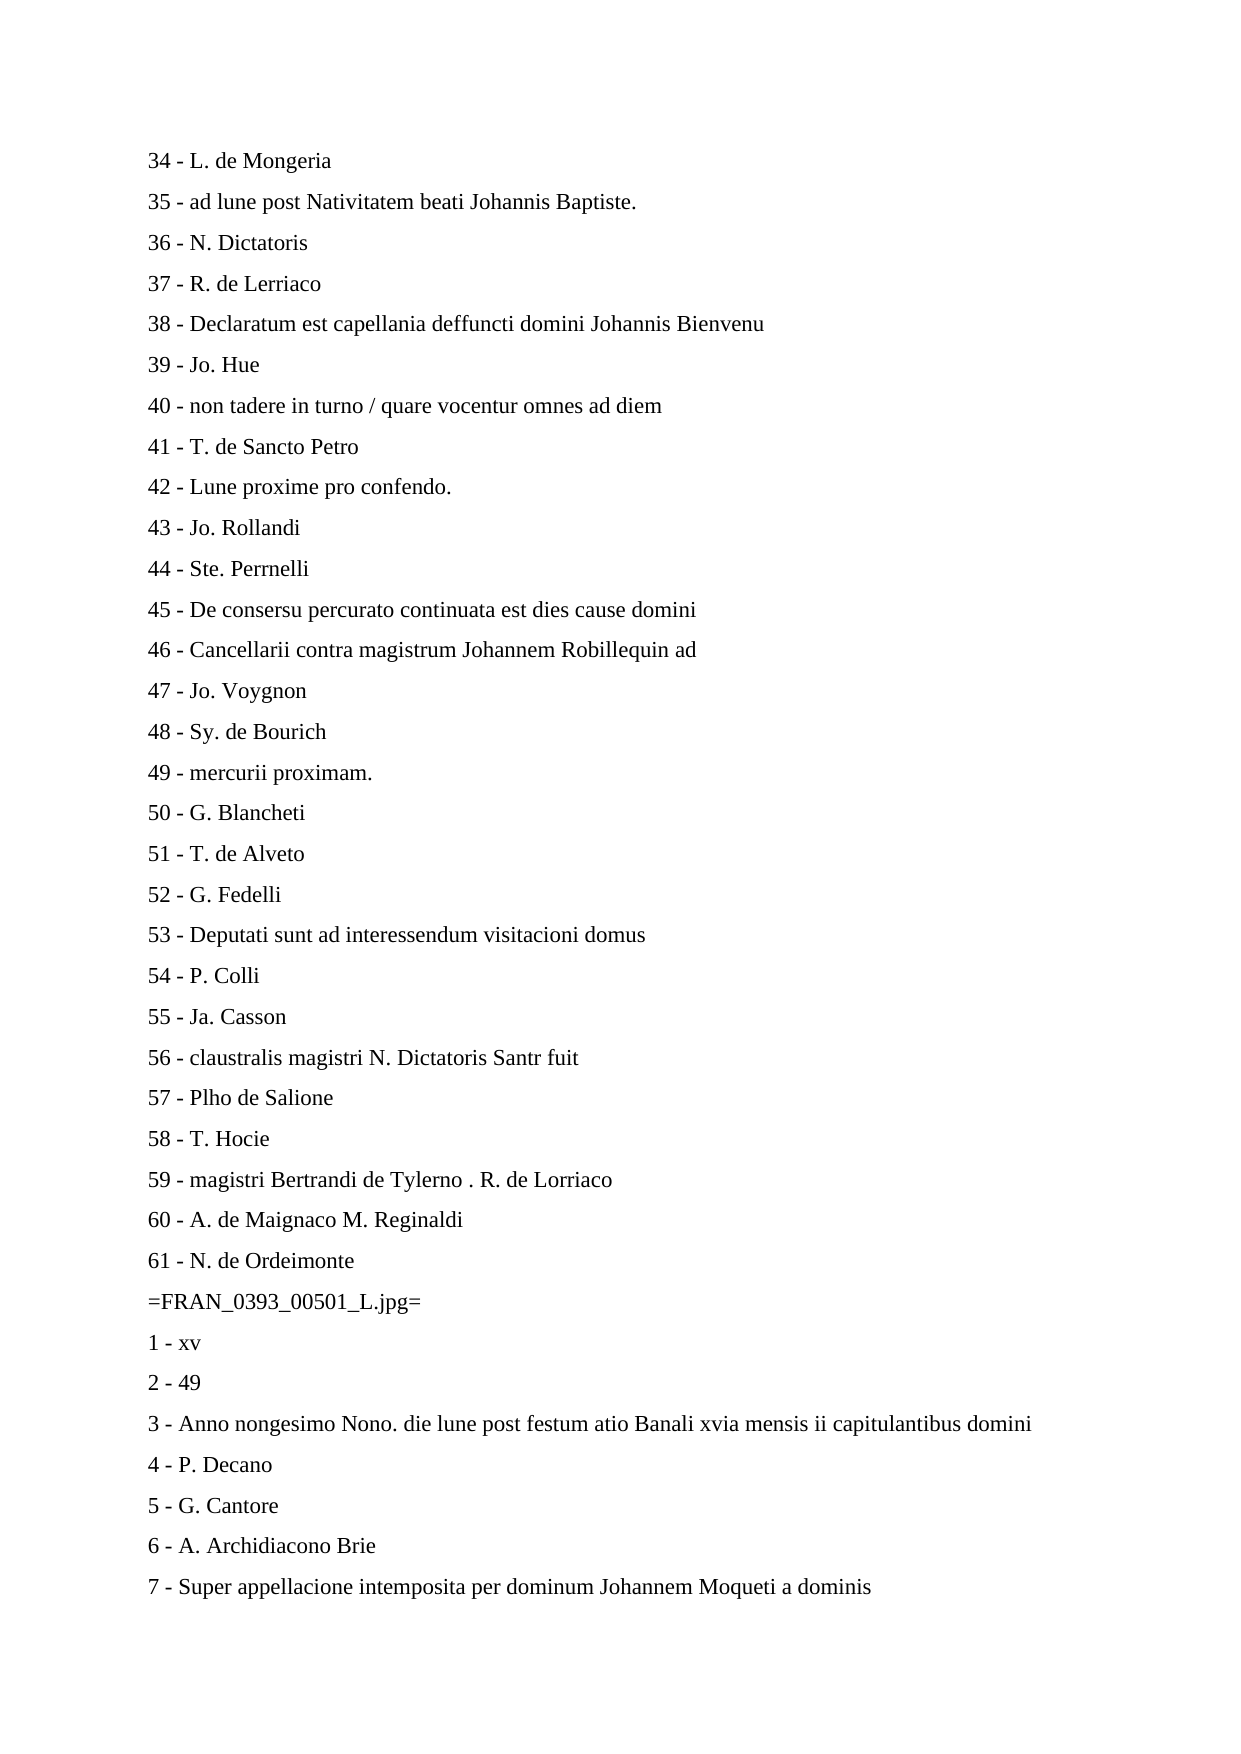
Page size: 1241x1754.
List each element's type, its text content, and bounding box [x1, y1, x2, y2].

text 49 - mercurii proximam. [148, 758, 1093, 785]
text 37 - R. de Lerriaco [148, 270, 1093, 296]
text 4 - P. Decano [148, 1451, 1093, 1477]
text 2 - 49 [148, 1369, 1093, 1396]
text 54 - P. Colli [148, 962, 1093, 988]
text 36 - N. Dictatoris [148, 229, 1093, 255]
text =FRAN_0393_00501_L.jpg= [148, 1288, 1093, 1314]
text 6 - A. Archidiacono Brie [148, 1532, 1093, 1559]
text 46 - Cancellarii contra magistrum Johannem Robillequin ad [148, 636, 1093, 663]
text 43 - Jo. Rollandi [148, 514, 1093, 541]
text 59 - magistri Bertrandi de Tylerno . R. de Lorriaco [148, 1166, 1093, 1192]
text 3 - Anno nongesimo Nono. die lune post festum atio Banali xvia mensis ii capitulantibus domini [148, 1410, 1093, 1437]
text 44 - Ste. Perrnelli [148, 555, 1093, 581]
text 5 - G. Cantore [148, 1492, 1093, 1518]
text 42 - Lune proxime pro confendo. [148, 473, 1093, 500]
text 51 - T. de Alveto [148, 840, 1093, 866]
text 57 - Plho de Salione [148, 1084, 1093, 1111]
text 56 - claustralis magistri N. Dictatoris Santr fuit [148, 1044, 1093, 1070]
text 47 - Jo. Voygnon [148, 677, 1093, 703]
text 41 - T. de Sancto Petro [148, 433, 1093, 459]
text 55 - Ja. Casson [148, 1003, 1093, 1029]
text 1 - xv [148, 1329, 1093, 1355]
text 7 - Super appellacione intemposita per dominum Johannem Moqueti a dominis [148, 1573, 1093, 1599]
text 45 - De consersu percurato continuata est dies cause domini [148, 596, 1093, 622]
text 48 - Sy. de Bourich [148, 718, 1093, 744]
text 61 - N. de Ordeimonte [148, 1247, 1093, 1274]
text 35 - ad lune post Nativitatem beati Johannis Baptiste. [148, 188, 1093, 215]
text 60 - A. de Maignaco M. Reginaldi [148, 1207, 1093, 1233]
text 53 - Deputati sunt ad interessendum visitacioni domus [148, 921, 1093, 948]
text 38 - Declaratum est capellania deffuncti domini Johannis Bienvenu [148, 311, 1093, 337]
text 40 - non tadere in turno / quare vocentur omnes ad diem [148, 392, 1093, 418]
text 58 - T. Hocie [148, 1125, 1093, 1151]
text 50 - G. Blancheti [148, 799, 1093, 826]
text 39 - Jo. Hue [148, 351, 1093, 378]
text 52 - G. Fedelli [148, 881, 1093, 907]
text 34 - L. de Mongeria [148, 148, 1093, 174]
